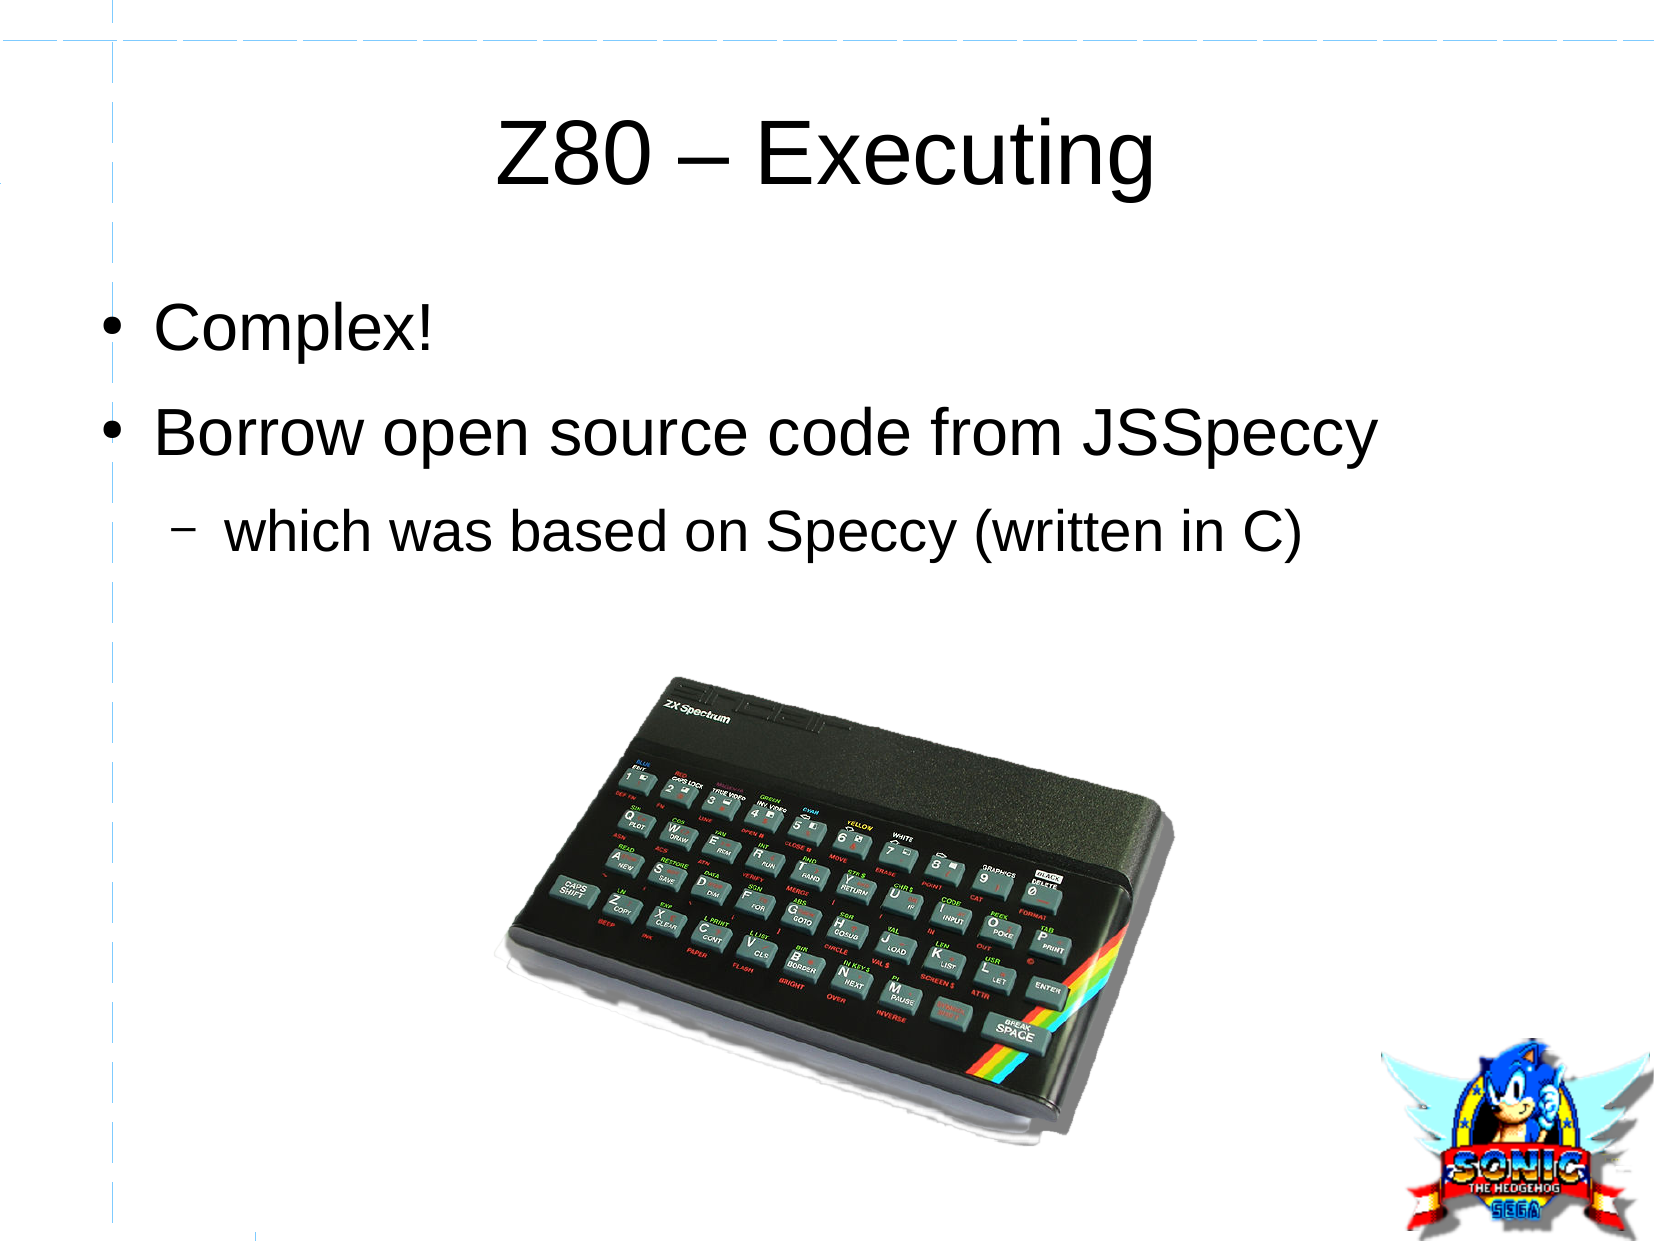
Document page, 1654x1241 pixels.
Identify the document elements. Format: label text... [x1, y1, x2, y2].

picture [1381, 1038, 1650, 1231]
title Z80 – Executing [82, 49, 1571, 257]
picture [462, 621, 1192, 1158]
list Complex! Borrow open source code from JSSpeccy which was based on Speccy (written in C) [82, 290, 1538, 1010]
